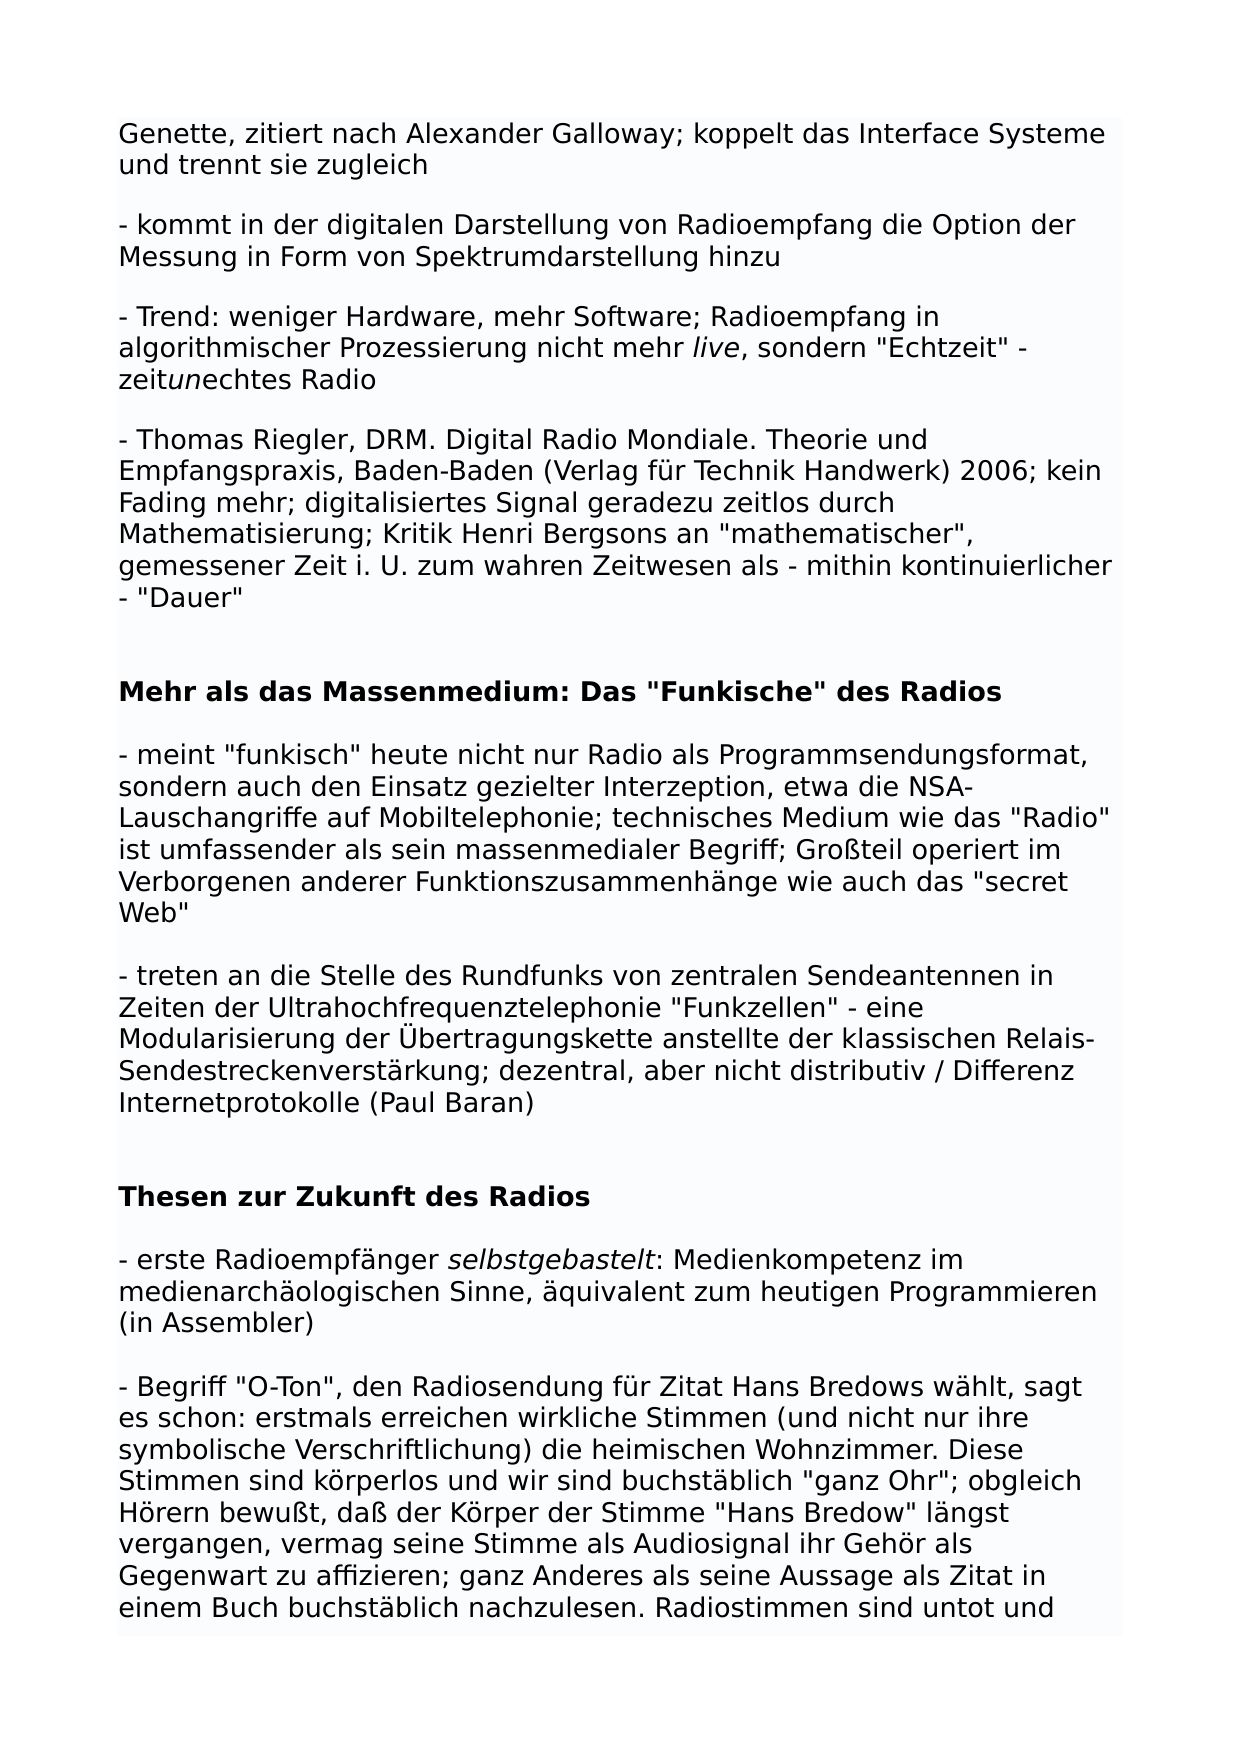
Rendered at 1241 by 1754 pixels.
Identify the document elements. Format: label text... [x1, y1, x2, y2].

text - erste Radioempfänger selbstgebastelt: Medienkompetenz im medienarchäologischen Sinne, äquivalent zum heutigen Programmieren (in Assembler) [118, 1245, 1122, 1339]
text - Thomas Riegler, DRM. Digital Radio Mondiale. Theorie und Empfangspraxis, Baden-Baden (Verlag für Technik Handwerk) 2006; kein Fading mehr; digitalisiertes Signal geradezu zeitlos durch Mathematisierung; Kritik Henri Bergsons an "mathematischer", gemessener Zeit i. U. zum wahren Zeitwesen als - mithin kontinuierlicher - "Dauer" [118, 424, 1122, 613]
text - Trend: weniger Hardware, mehr Software; Radioempfang in algorithmischer Prozessierung nicht mehr live, sondern "Echtzeit" - zeitunechtes Radio [118, 301, 1122, 396]
text Genette, zitiert nach Alexander Galloway; koppelt das Interface Systeme und trennt sie zugleich [118, 118, 1122, 181]
text - kommt in der digitalen Darstellung von Radioempfang die Option der Messung in Form von Spektrumdarstellung hinzu [118, 209, 1122, 273]
text Thesen zur Zukunft des Radios [118, 1182, 1122, 1213]
text - treten an die Stelle des Rundfunks von zentralen Sendeantennen in Zeiten der Ultrahochfrequenztelephonie "Funkzellen" - eine Modularisierung der Übertragungskette anstellte der klassischen Relais-Sendestreckenverstärkung; dezentral, aber nicht distributiv / Differenz Internetprotokolle (Paul Baran) [118, 961, 1122, 1118]
text - meint "funkisch" heute nicht nur Radio als Programmsendungsformat, sondern auch den Einsatz gezielter Interzeption, etwa die NSA-Lauschangriffe auf Mobiltelephonie; technisches Medium wie das "Radio" ist umfassender als sein massenmedialer Begriff; Großteil operiert im Verborgenen anderer Funktionszusammenhänge wie auch das "secret Web" [118, 740, 1122, 929]
text Mehr als das Massenmedium: Das "Funkische" des Radios [118, 677, 1122, 708]
text - Begriff "O-Ton", den Radiosendung für Zitat Hans Bredows wählt, sagt es schon: erstmals erreichen wirkliche Stimmen (und nicht nur ihre symbolische Verschriftlichung) die heimischen Wohnzimmer. Diese Stimmen sind körperlos und wir sind buchstäblich "ganz Ohr"; obgleich Hörern bewußt, daß der Körper der Stimme "Hans Bredow" längst vergangen, vermag seine Stimme als Audiosignal ihr Gehör als Gegenwart zu affizieren; ganz Anderes als seine Aussage als Zitat in einem Buch buchstäblich nachzulesen. Radiostimmen sind untot und [118, 1371, 1122, 1623]
